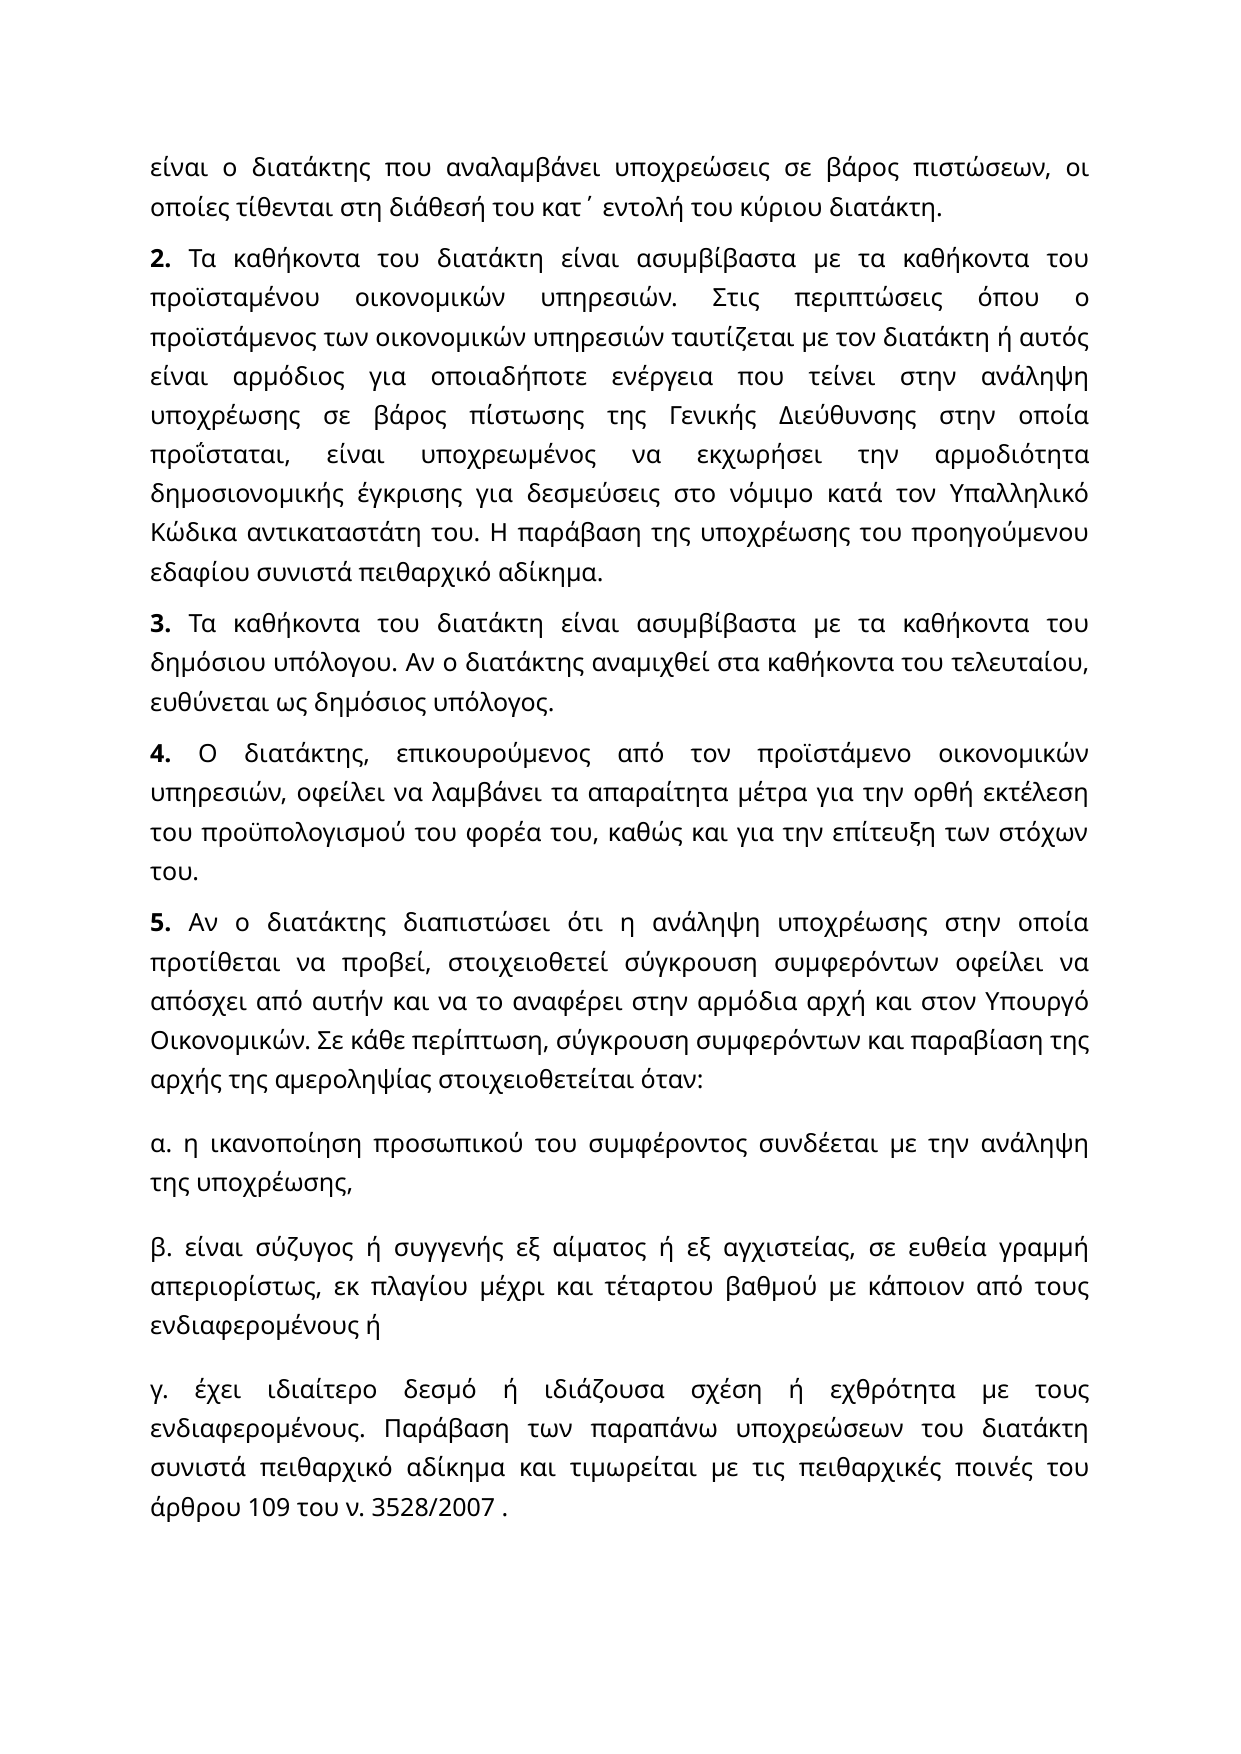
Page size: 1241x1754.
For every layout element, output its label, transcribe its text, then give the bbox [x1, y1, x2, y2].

text 3. Τα καθήκοντα του διατάκτη είναι ασυμβίβαστα με τα καθήκοντα του δημόσιου υπόλογου. Αν ο διατάκτης αναμιχθεί στα καθήκοντα του τελευταίου, ευθύνεται ως δημόσιος υπόλογος. [150, 606, 1090, 718]
text β. είναι σύζυγος ή συγγενής εξ αίματος ή εξ αγχιστείας, σε ευθεία γραμμή απεριορίστως, εκ πλαγίου μέχρι και τέταρτου βαθμού με κάποιον από τους ενδιαφερομένους ή [150, 1229, 1090, 1342]
text γ. έχει ιδιαίτερο δεσμό ή ιδιάζουσα σχέση ή εχθρότητα με τους ενδιαφερομένους. Παράβαση των παραπάνω υποχρεώσεων του διατάκτη συνιστά πειθαρχικό αδίκημα και τιμωρείται με τις πειθαρχικές ποινές του άρθρου 109 του ν. 3528/2007 . [150, 1372, 1090, 1523]
text α. η ικανοποίηση προσωπικού του συμφέροντος συνδέεται με την ανάληψη της υποχρέωσης, [150, 1126, 1090, 1199]
text είναι ο διατάκτης που αναλαμβάνει υποχρεώσεις σε βάρος πιστώσεων, οι οποίες τίθενται στη διάθεσή του κατ΄ εντολή του κύριου διατάκτη. [150, 150, 1090, 223]
text 4. Ο διατάκτης, επικουρούμενος από τον προϊστάμενο οικονομικών υπηρεσιών, οφείλει να λαμβάνει τα απαραίτητα μέτρα για την ορθή εκτέλεση του προϋπολογισμού του φορέα του, καθώς και για την επίτευξη των στόχων του. [150, 736, 1090, 887]
text 2. Τα καθήκοντα του διατάκτη είναι ασυμβίβαστα με τα καθήκοντα του προϊσταμένου οικονομικών υπηρεσιών. Στις περιπτώσεις όπου ο προϊστάμενος των οικονομικών υπηρεσιών ταυτίζεται με τον διατάκτη ή αυτός είναι αρμόδιος για οποιαδήποτε ενέργεια που τείνει στην ανάληψη υποχρέωσης σε βάρος πίστωσης της Γενικής Διεύθυνσης στην οποία προΐσταται, είναι υποχρεωμένος να εκχωρήσει την αρμοδιότητα δημοσιονομικής έγκρισης για δεσμεύσεις στο νόμιμο κατά τον Υπαλληλικό Κώδικα αντικαταστάτη του. Η παράβαση της υποχρέωσης του προηγούμενου εδαφίου συνιστά πειθαρχικό αδίκημα. [150, 241, 1090, 588]
text 5. Αν ο διατάκτης διαπιστώσει ότι η ανάληψη υποχρέωσης στην οποία προτίθεται να προβεί, στοιχειοθετεί σύγκρουση συμφερόντων οφείλει να απόσχει από αυτήν και να το αναφέρει στην αρμόδια αρχή και στον Υπουργό Οικονομικών. Σε κάθε περίπτωση, σύγκρουση συμφερόντων και παραβίαση της αρχής της αμεροληψίας στοιχειοθετείται όταν: [150, 905, 1090, 1096]
